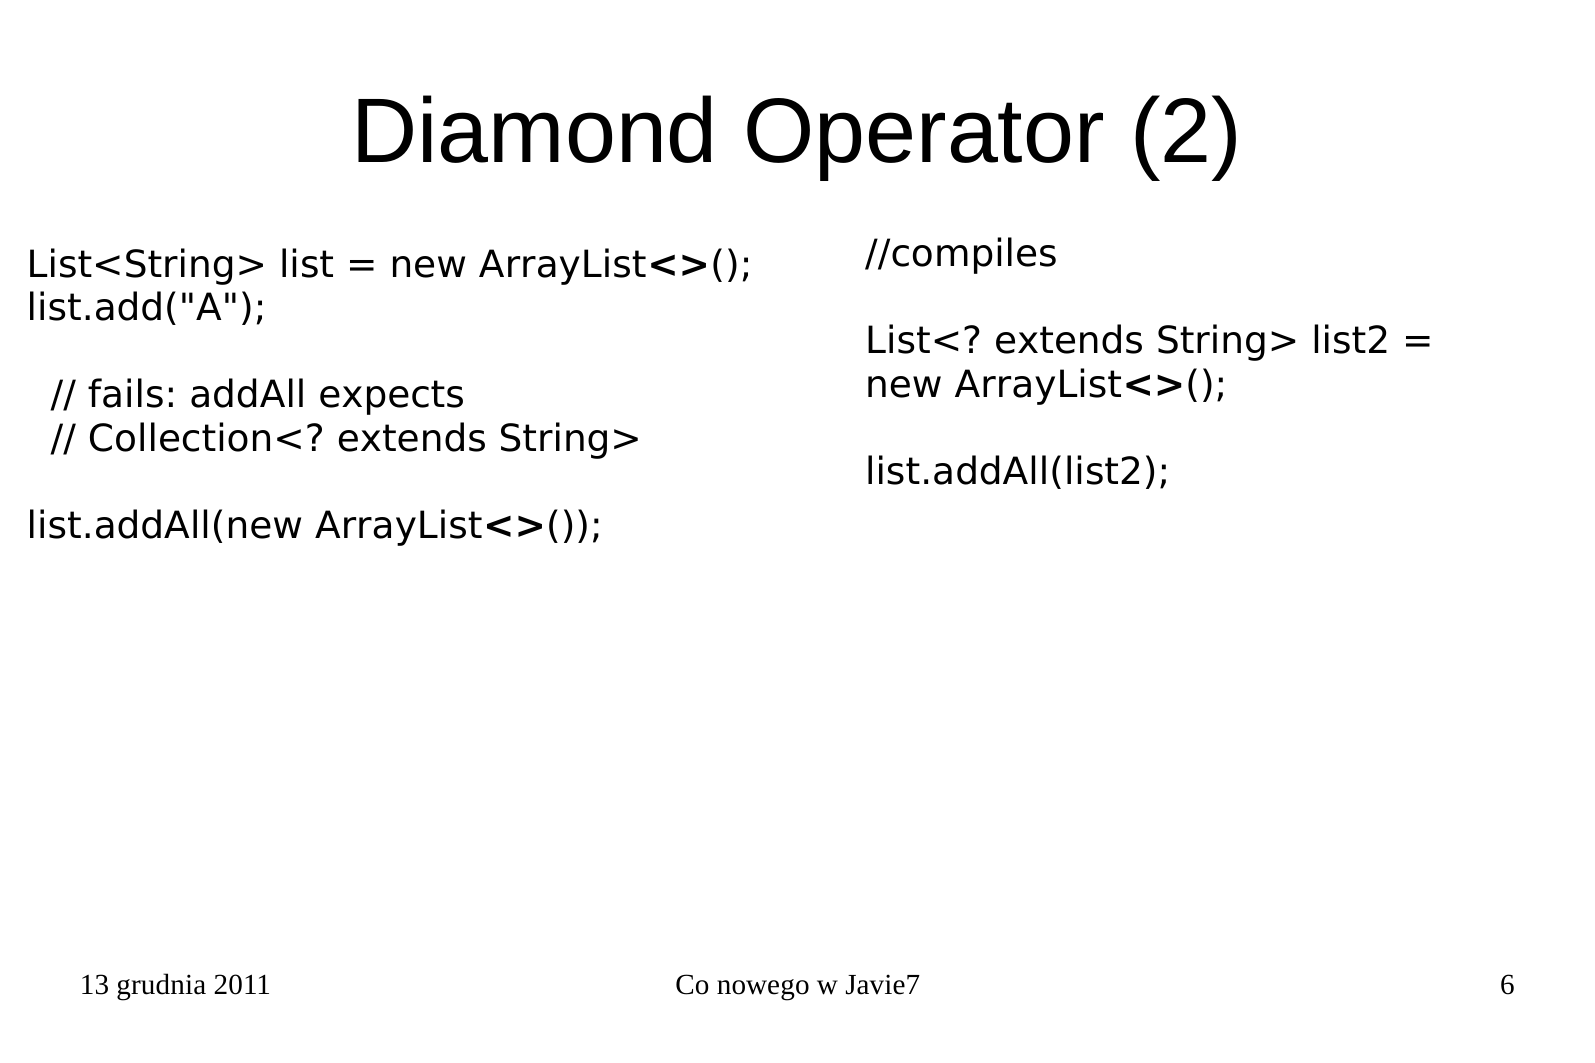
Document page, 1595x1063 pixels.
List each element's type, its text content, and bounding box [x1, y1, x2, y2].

title Diamond Operator (2) [79, 42, 1515, 220]
text_box List<String> list = new ArrayList<>(); list.add("A"); // fails: addAll expects // Collection<? extends String> list.addAll(new ArrayList<>()); [11, 234, 768, 598]
text_box //compiles List<? extends String> list2 = new ArrayList<>(); list.addAll(list2); [850, 224, 1465, 650]
